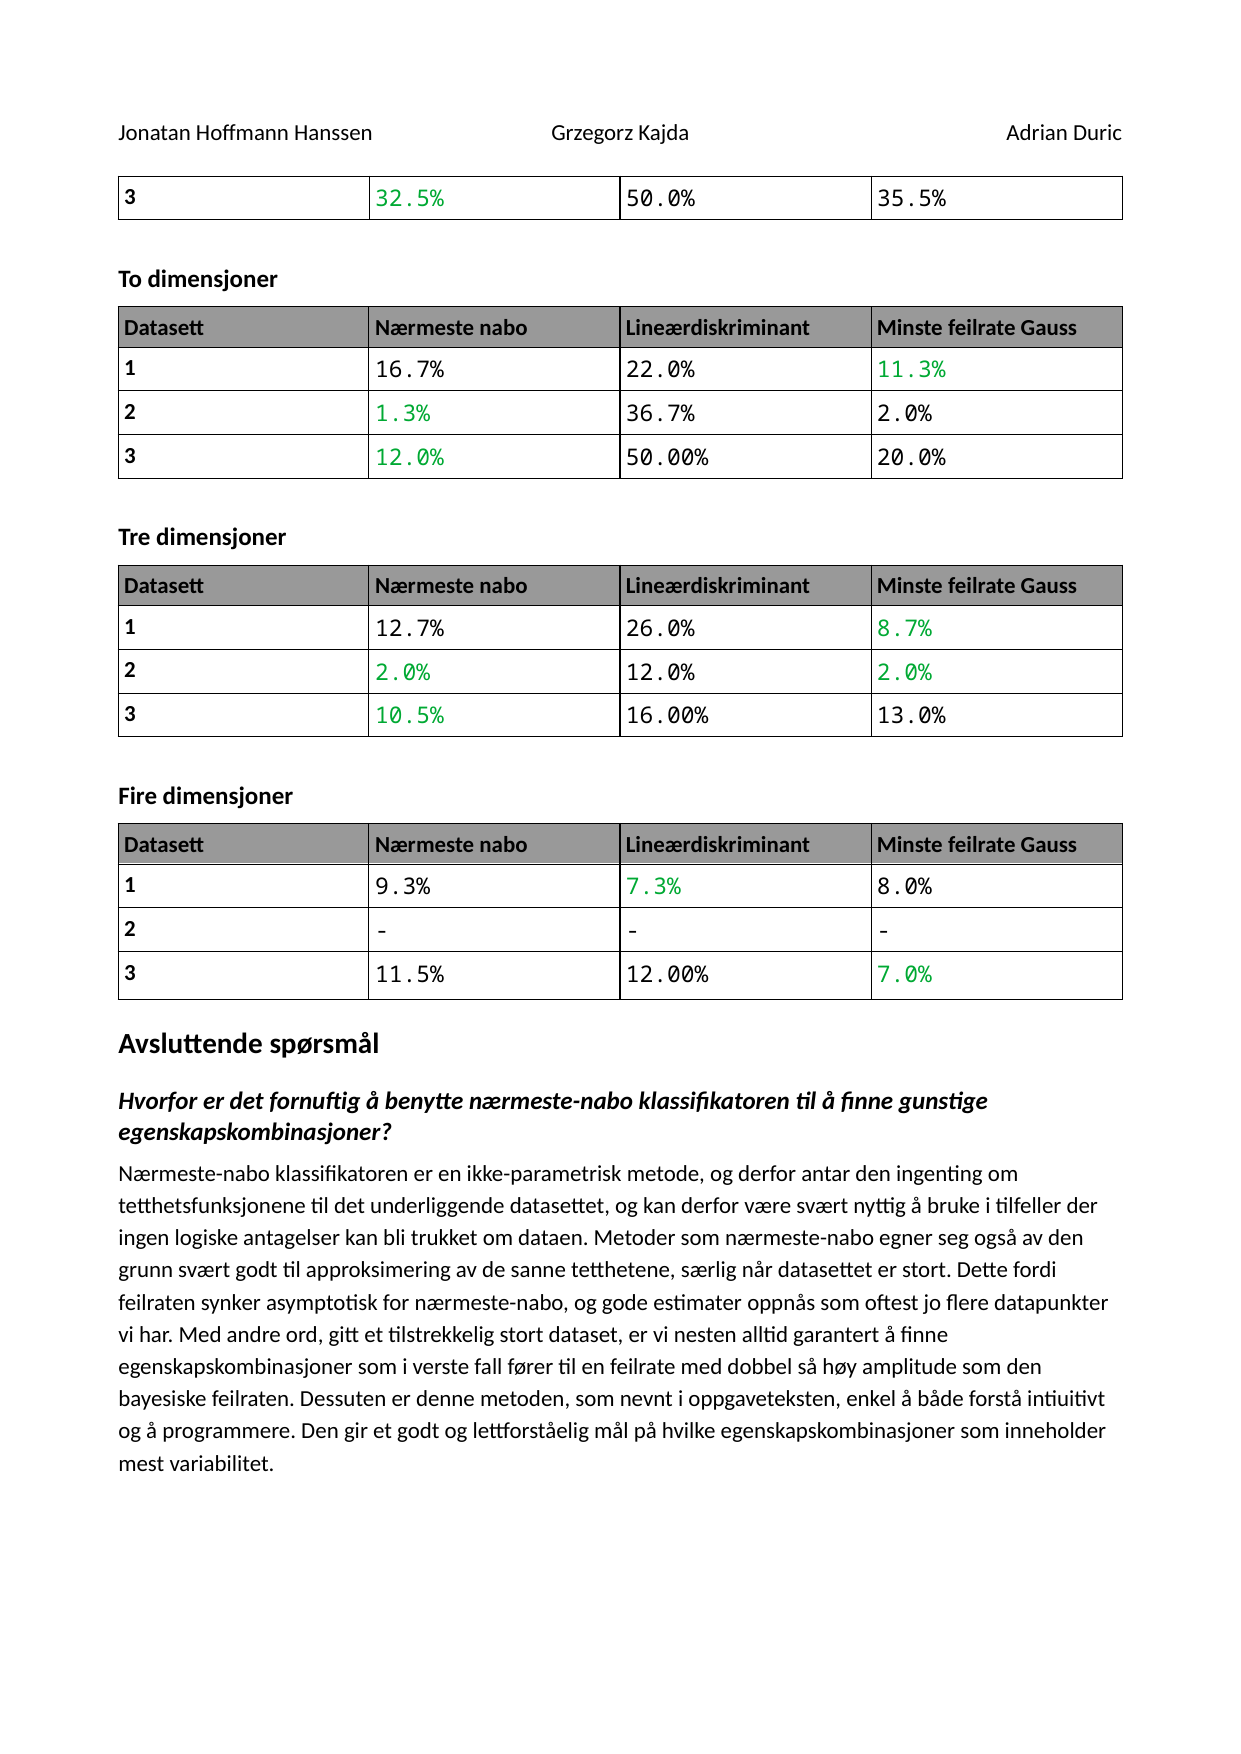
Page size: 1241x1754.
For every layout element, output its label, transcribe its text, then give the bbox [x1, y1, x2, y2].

table_cell 7.3% [621, 865, 871, 907]
table_cell 1 [119, 865, 368, 907]
table_cell 2 [119, 391, 368, 434]
table_cell 2 [119, 650, 368, 692]
table_cell - [872, 908, 1122, 951]
table_cell 3 [119, 177, 369, 219]
subtitle To dimensjoner [118, 263, 1122, 293]
table_cell 26.0% [621, 606, 871, 649]
table_cell 13.0% [872, 694, 1122, 736]
table_cell 32.5% [370, 177, 619, 219]
table_header Nærmeste nabo [369, 307, 619, 347]
table_cell 1 [119, 348, 368, 390]
table_cell 12.0% [369, 435, 619, 478]
table_cell 8.7% [872, 606, 1122, 649]
table_cell 2.0% [369, 650, 619, 692]
table_header Datasett [119, 824, 368, 863]
table_cell 1 [119, 606, 368, 649]
table_cell 12.7% [369, 606, 619, 649]
table_cell 12.0% [621, 650, 871, 692]
table_cell 3 [119, 435, 368, 478]
subtitle Hvorfor er det fornuftig å benytte nærmeste-nabo klassifikatoren til å finne gunstige egenskapskombinasjoner? [118, 1085, 1122, 1146]
table_cell 8.0% [872, 865, 1122, 907]
table_cell 35.5% [872, 177, 1122, 219]
table_cell - [621, 908, 871, 951]
table_header Minste feilrate Gauss [872, 307, 1122, 347]
table_cell 20.0% [872, 435, 1122, 478]
table_header Lineærdiskriminant [621, 307, 871, 347]
table_cell - [369, 908, 619, 951]
table_cell 16.7% [369, 348, 619, 390]
table_cell 22.0% [621, 348, 871, 390]
table_cell 10.5% [369, 694, 619, 736]
table_cell 2 [119, 908, 368, 951]
table_cell 12.00% [621, 952, 871, 999]
table_cell 11.3% [872, 348, 1122, 390]
table_cell 36.7% [621, 391, 871, 434]
table_header Minste feilrate Gauss [872, 566, 1122, 605]
table_cell 16.00% [621, 694, 871, 736]
table_cell 2.0% [872, 391, 1122, 434]
table_header Nærmeste nabo [369, 566, 619, 605]
table_cell 3 [119, 952, 368, 999]
table_header Lineærdiskriminant [621, 824, 871, 863]
table_header Datasett [119, 307, 368, 347]
table_cell 7.0% [872, 952, 1122, 999]
table_cell 50.0% [621, 177, 871, 219]
table_cell 11.5% [369, 952, 619, 999]
table_header Lineærdiskriminant [621, 566, 871, 605]
table_header Minste feilrate Gauss [872, 824, 1122, 863]
table_header Nærmeste nabo [369, 824, 619, 863]
table_header Datasett [119, 566, 368, 605]
table_cell 50.00% [621, 435, 871, 478]
subtitle Avsluttende spørsmål [118, 1025, 1122, 1060]
subtitle Fire dimensjoner [118, 780, 1122, 810]
text Nærmeste-nabo klassifikatoren er en ikke-parametrisk metode, og derfor antar den ingenting om tetthetsfunksjonene til det underliggende datasettet, og kan derfor være svært nyttig å bruke i tilfeller der ingen logiske antagelser kan bli trukket om dataen. Metoder som nærmeste-nabo egner seg også av den grunn svært godt til approksimering av de sanne tetthetene, særlig når datasettet er stort. Dette fordi feilraten synker asymptotisk for nærmeste-nabo, og gode estimater oppnås som oftest jo flere datapunkter vi har. Med andre ord, gitt et tilstrekkelig stort dataset, er vi nesten alltid garantert å finne egenskapskombinasjoner som i verste fall fører til en feilrate med dobbel så høy amplitude som den bayesiske feilraten. Dessuten er denne metoden, som nevnt i oppgaveteksten, enkel å både forstå intiuitivt og å programmere. Den gir et godt og lettforståelig mål på hvilke egenskapskombinasjoner som inneholder mest variabilitet. [118, 1159, 1122, 1477]
subtitle Tre dimensjoner [118, 521, 1122, 552]
table_cell 3 [119, 694, 368, 736]
table_cell 9.3% [369, 865, 619, 907]
table_cell 2.0% [872, 650, 1122, 692]
table_cell 1.3% [369, 391, 619, 434]
